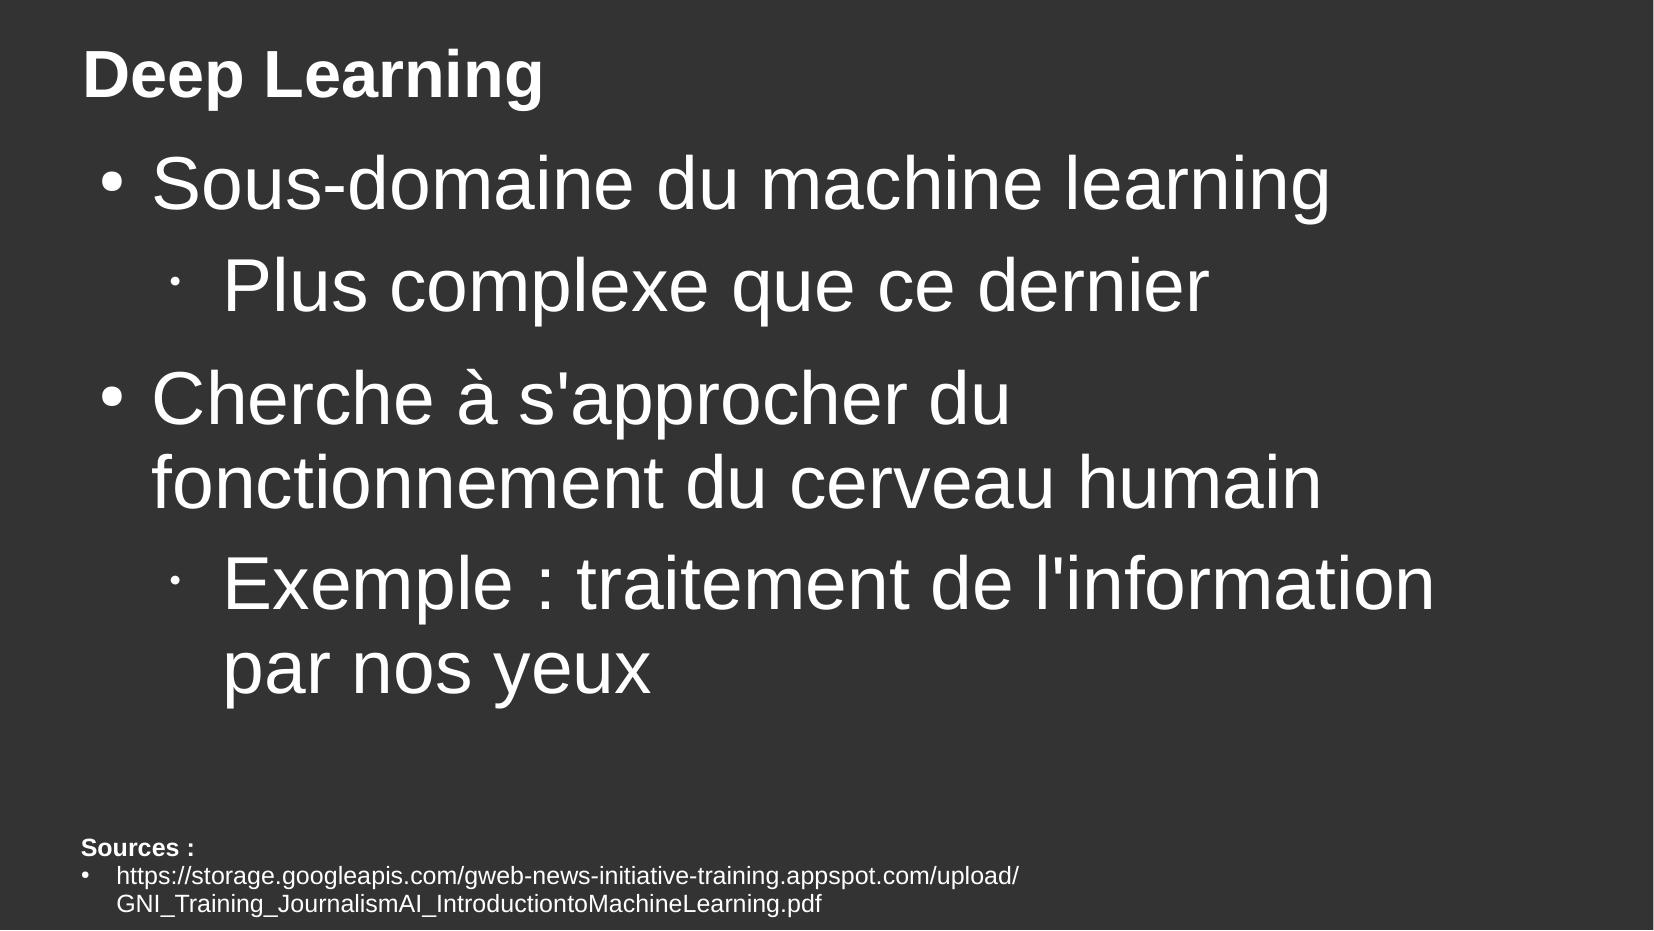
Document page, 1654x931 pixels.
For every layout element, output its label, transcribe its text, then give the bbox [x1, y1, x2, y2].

title Deep Learning [82, 37, 1571, 115]
text_box Sources : https://storage.googleapis.com/gweb-news-initiative-training.appspot.com/upload/GNI_Training_JournalismAI_IntroductiontoMachineLearning.pdf [66, 826, 1560, 926]
list Sous-domaine du machine learning Plus complexe que ce dernier Cherche à s'approcher du fonctionnement du cerveau humain Exemple : traitement de l'information par nos yeux [81, 141, 1501, 739]
